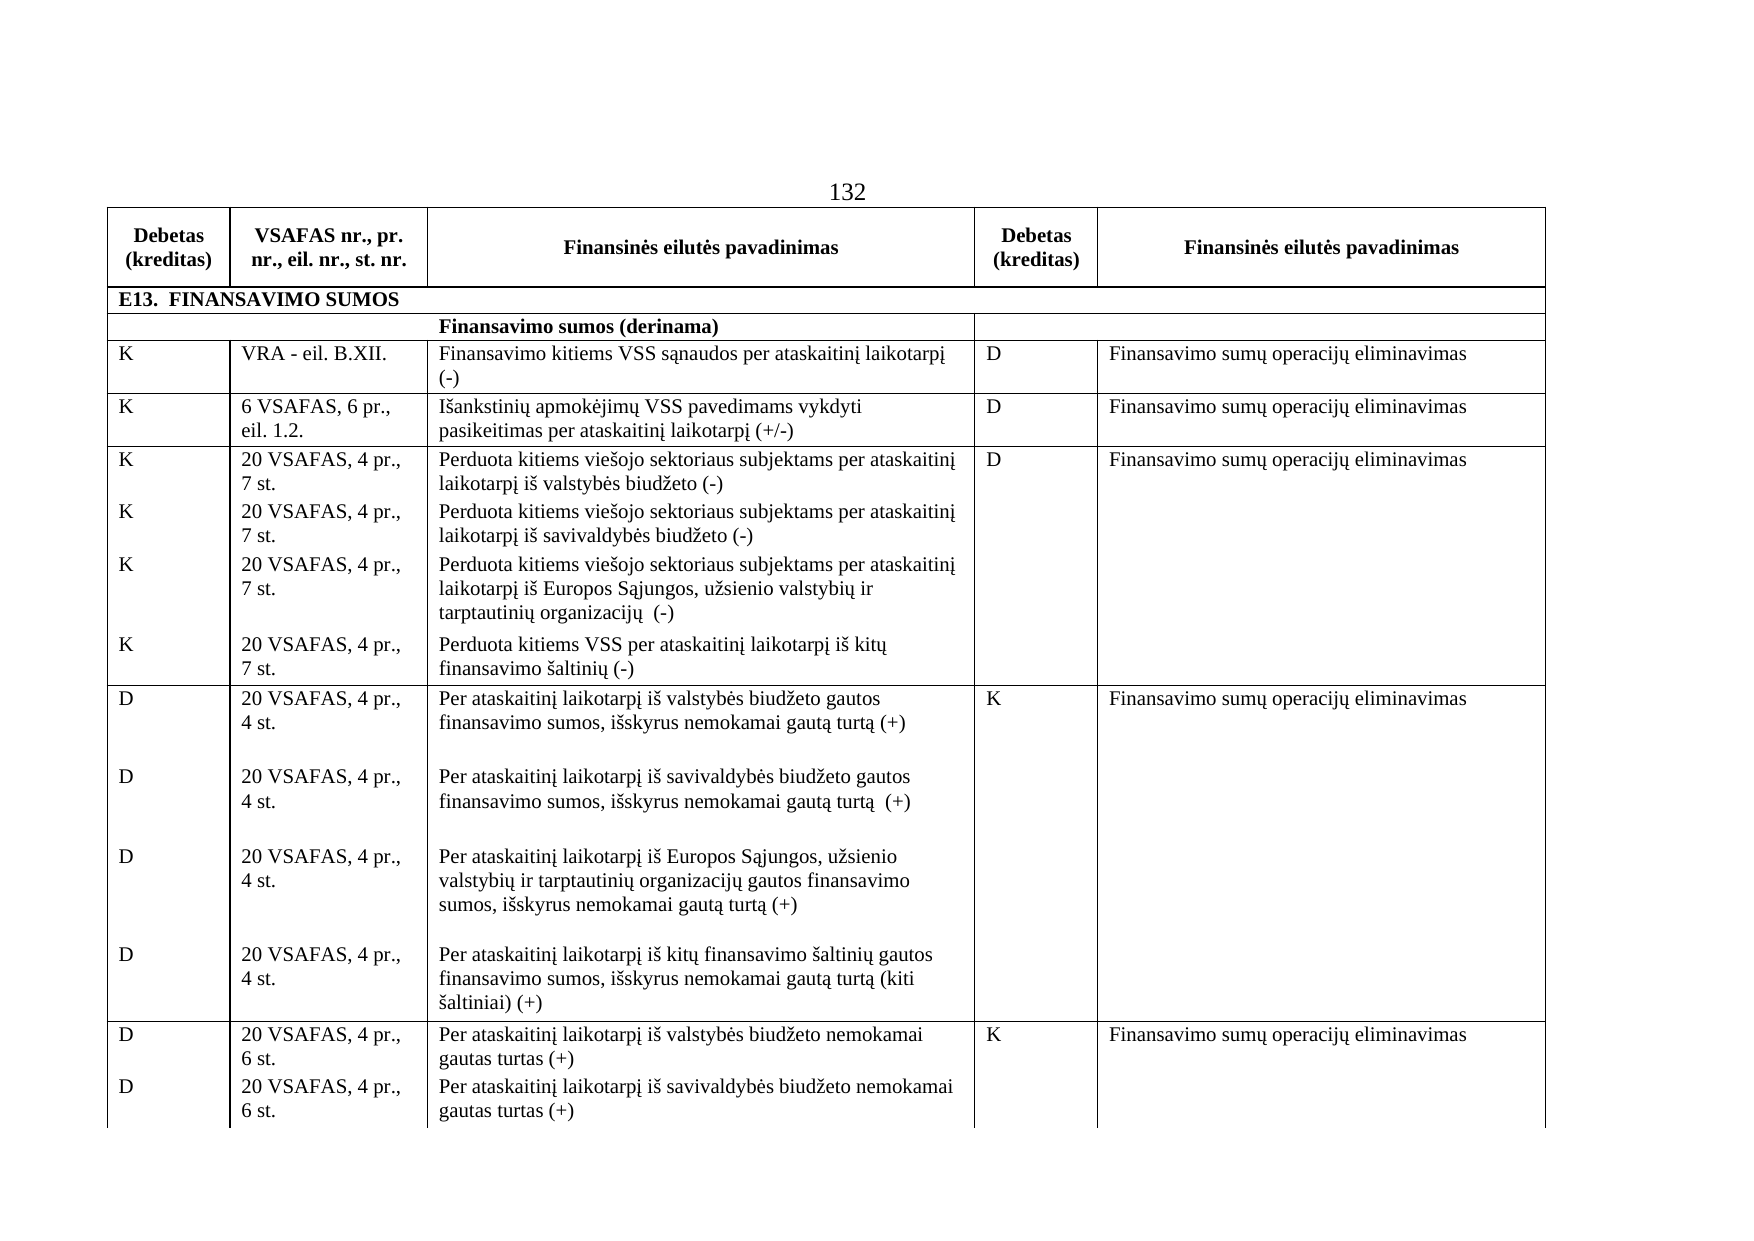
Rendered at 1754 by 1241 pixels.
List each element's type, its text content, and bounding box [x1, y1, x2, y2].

table_cell Finansavimo kitiems VSS sąnaudos per ataskaitinį laikotarpį (-) [428, 341, 974, 393]
table_cell E13. FINANSAVIMO SUMOS [108, 288, 1545, 313]
table_cell K [108, 394, 229, 446]
table_cell K [108, 447, 229, 499]
table_cell D [108, 765, 229, 844]
table_cell D [108, 1022, 229, 1074]
table_cell 20 VSAFAS, 4 pr., 4 st. [231, 765, 427, 844]
table_cell [1098, 765, 1545, 844]
table_cell K [975, 686, 1097, 764]
table_cell [975, 844, 1097, 942]
table_cell D [108, 942, 229, 1021]
table_cell Finansavimo sumų operacijų eliminavimas [1098, 686, 1545, 764]
table_cell Per ataskaitinį laikotarpį iš Europos Sąjungos, užsienio valstybių ir tarptautinių organizacijų gautos finansavimo sumos, išskyrus nemokamai gautą turtą (+) [428, 844, 974, 942]
table_cell Finansavimo sumų operacijų eliminavimas [1098, 447, 1545, 499]
table_cell 20 VSAFAS, 4 pr., 7 st. [231, 552, 427, 632]
table_cell [230, 314, 427, 339]
table_cell [975, 1074, 1097, 1127]
table_cell [975, 942, 1097, 1021]
table_cell [975, 765, 1097, 844]
table_cell [975, 552, 1097, 632]
table_cell D [975, 394, 1097, 446]
table_cell 6 VSAFAS, 6 pr., eil. 1.2. [231, 394, 427, 446]
table_cell Finansavimo sumos (derinama) [428, 314, 974, 339]
table_cell Finansavimo sumų operacijų eliminavimas [1098, 394, 1545, 446]
table_cell [975, 499, 1097, 552]
table_cell K [108, 632, 229, 685]
table_cell Perduota kitiems viešojo sektoriaus subjektams per ataskaitinį laikotarpį iš savivaldybės biudžeto (-) [428, 499, 974, 552]
table_cell [108, 314, 230, 339]
table_cell Per ataskaitinį laikotarpį iš valstybės biudžeto gautos finansavimo sumos, išskyrus nemokamai gautą turtą (+) [428, 686, 974, 764]
table_cell K [108, 341, 229, 393]
table_cell Per ataskaitinį laikotarpį iš valstybės biudžeto nemokamai gautas turtas (+) [428, 1022, 974, 1074]
table_cell [1098, 1074, 1545, 1127]
table_cell [975, 314, 1098, 339]
table_cell [1098, 552, 1545, 632]
table_cell Perduota kitiems viešojo sektoriaus subjektams per ataskaitinį laikotarpį iš Europos Sąjungos, užsienio valstybių ir tarptautinių organizacijų (-) [428, 552, 974, 632]
table_cell Per ataskaitinį laikotarpį iš kitų finansavimo šaltinių gautos finansavimo sumos, išskyrus nemokamai gautą turtą (kiti šaltiniai) (+) [428, 942, 974, 1021]
table_header Debetas (kreditas) [975, 208, 1097, 286]
table_cell D [108, 1074, 229, 1127]
table_cell 20 VSAFAS, 4 pr., 6 st. [231, 1022, 427, 1074]
table_cell [975, 632, 1097, 685]
table_cell Perduota kitiems viešojo sektoriaus subjektams per ataskaitinį laikotarpį iš valstybės biudžeto (-) [428, 447, 974, 499]
table_cell VRA - eil. B.XII. [231, 341, 427, 393]
table_cell [1098, 632, 1545, 685]
table_cell 20 VSAFAS, 4 pr., 7 st. [231, 447, 427, 499]
table_header Debetas (kreditas) [108, 208, 229, 286]
table_cell 20 VSAFAS, 4 pr., 6 st. [231, 1074, 427, 1127]
table_cell K [975, 1022, 1097, 1074]
table_cell Finansavimo sumų operacijų eliminavimas [1098, 1022, 1545, 1074]
table_cell D [108, 686, 229, 764]
table_cell D [108, 844, 229, 942]
table_cell 20 VSAFAS, 4 pr., 4 st. [231, 686, 427, 764]
table_cell Perduota kitiems VSS per ataskaitinį laikotarpį iš kitų finansavimo šaltinių (-) [428, 632, 974, 685]
table_cell [1098, 499, 1545, 552]
table_cell 20 VSAFAS, 4 pr., 7 st. [231, 632, 427, 685]
table_cell 20 VSAFAS, 4 pr., 7 st. [231, 499, 427, 552]
table_cell Finansavimo sumų operacijų eliminavimas [1098, 341, 1545, 393]
table_cell [1098, 314, 1545, 339]
table_cell Per ataskaitinį laikotarpį iš savivaldybės biudžeto nemokamai gautas turtas (+) [428, 1074, 974, 1127]
table_cell Išankstinių apmokėjimų VSS pavedimams vykdyti pasikeitimas per ataskaitinį laikotarpį (+/-) [428, 394, 974, 446]
table_cell 20 VSAFAS, 4 pr., 4 st. [231, 844, 427, 942]
table_cell D [975, 447, 1097, 499]
table_cell [1098, 844, 1545, 942]
table_cell K [108, 552, 229, 632]
table_cell Per ataskaitinį laikotarpį iš savivaldybės biudžeto gautos finansavimo sumos, išskyrus nemokamai gautą turtą (+) [428, 765, 974, 844]
table_cell 20 VSAFAS, 4 pr., 4 st. [231, 942, 427, 1021]
table_cell D [975, 341, 1097, 393]
table_cell K [108, 499, 229, 552]
table_cell [1098, 942, 1545, 1021]
table_header Finansinės eilutės pavadinimas [428, 208, 974, 286]
table_header Finansinės eilutės pavadinimas [1098, 208, 1545, 286]
table_header VSAFAS nr., pr. nr., eil. nr., st. nr. [231, 208, 427, 286]
